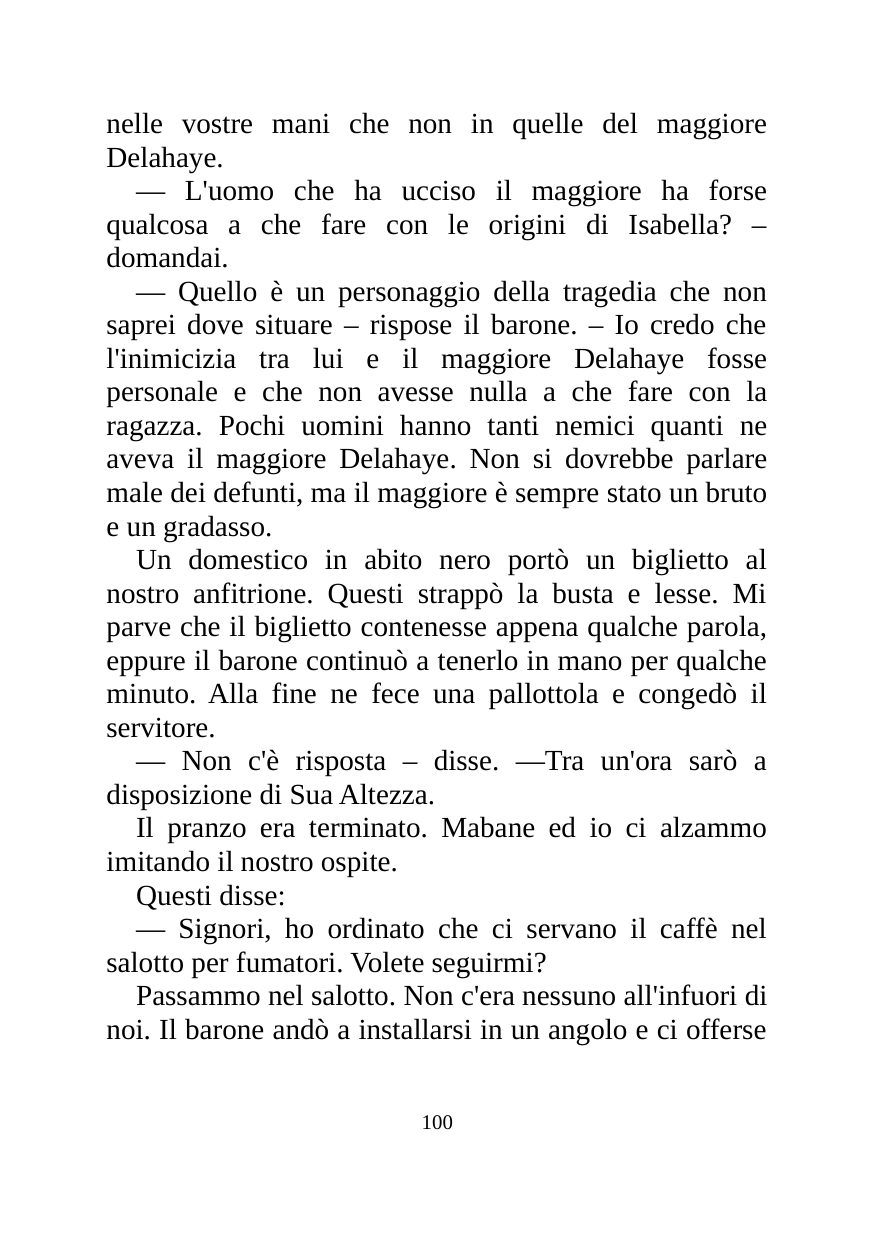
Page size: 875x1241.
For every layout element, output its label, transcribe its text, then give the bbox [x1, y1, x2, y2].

text nelle vostre mani che non in quelle del maggiore Delahaye. [106, 106, 768, 173]
text — Signori, ho ordinato che ci servano il caffè nel salotto per fumatori. Volete seguirmi? [106, 911, 768, 978]
text Questi disse: [106, 878, 768, 911]
text Il pranzo era terminato. Mabane ed io ci alzammo imitando il nostro ospite. [106, 811, 768, 878]
text — Non c'è risposta – disse. —Tra un'ora sarò a disposizione di Sua Altezza. [106, 743, 768, 811]
text — Quello è un personaggio della tragedia che non saprei dove situare – rispose il barone. – Io credo che l'inimicizia tra lui e il maggiore Delahaye fosse personale e che non avesse nulla a che fare con la ragazza. Pochi uomini hanno tanti nemici quanti ne aveva il maggiore Delahaye. Non si dovrebbe parlare male dei defunti, ma il maggiore è sempre stato un bruto e un gradasso. [106, 274, 768, 542]
text Passammo nel salotto. Non c'era nessuno all'infuori di noi. Il barone andò a installarsi in un angolo e ci offerse [106, 978, 768, 1045]
text — L'uomo che ha ucciso il maggiore ha forse qualcosa a che fare con le origini di Isabella? – domandai. [106, 173, 768, 274]
text Un domestico in abito nero portò un biglietto al nostro anfitrione. Questi strappò la busta e lesse. Mi parve che il biglietto contenesse appena qualche parola, eppure il barone continuò a tenerlo in mano per qualche minuto. Alla fine ne fece una pallottola e congedò il servitore. [106, 542, 768, 743]
